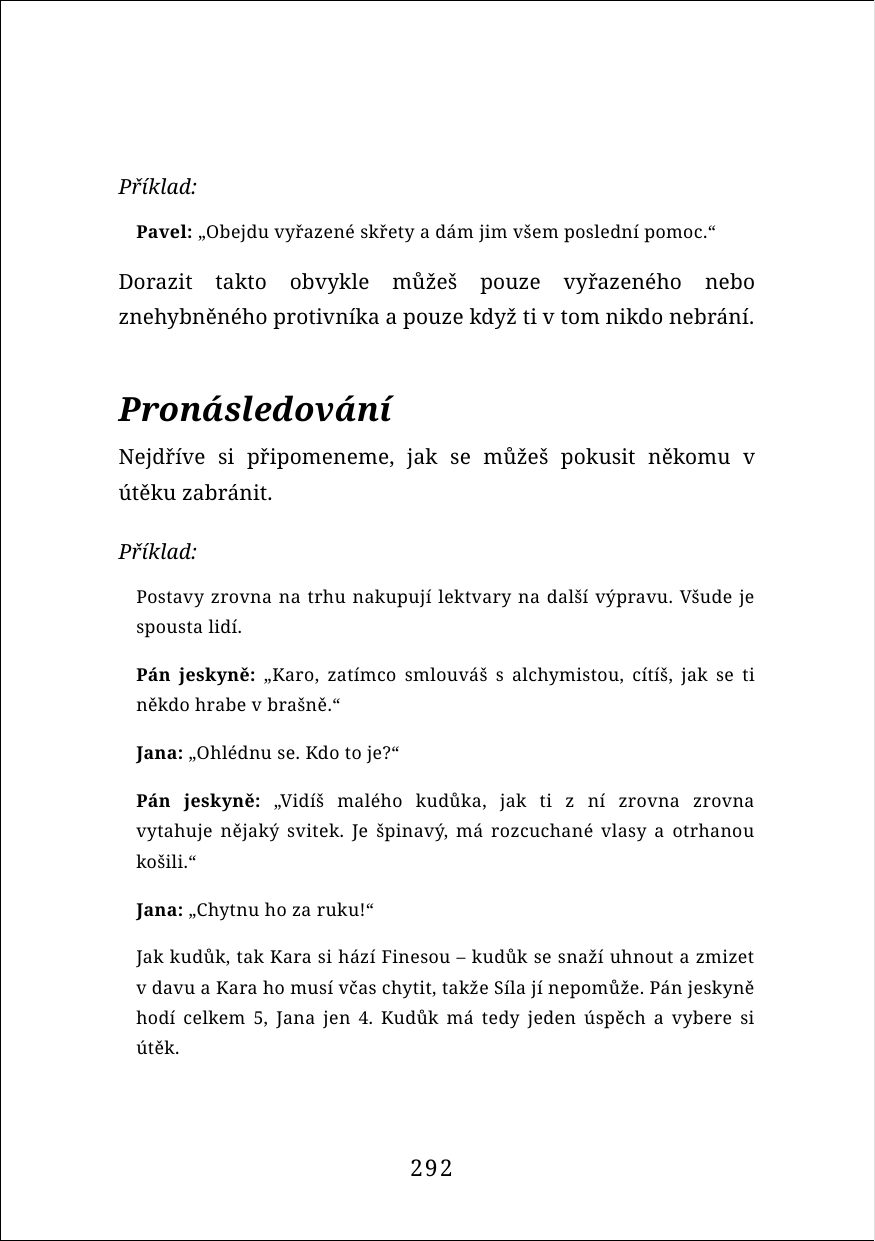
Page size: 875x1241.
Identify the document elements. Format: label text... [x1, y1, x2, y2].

text Dorazit takto obvykle můžeš pouze vyřazeného nebo znehybněného protivníka a pouze když ti v tom nikdo nebrání. [118, 267, 756, 331]
text Pavel: „Obejdu vyřazené skřety a dám jim všem poslední pomoc.“ [136, 219, 756, 243]
text Příklad: [118, 172, 756, 200]
subtitle Pronásledování [118, 385, 756, 431]
text Příklad: [118, 537, 756, 566]
text Jak kudůk, tak Kara si hází Finesou – kudůk se snaží uhnout a zmizet v davu a Kara ho musí včas chytit, takže Síla jí nepomůže. Pán jeskyně hodí celkem 5, Jana jen 4. Kudůk má tedy jeden úspěch a vybere si útěk. [136, 945, 756, 1060]
text Nejdříve si připomeneme, jak se můžeš pokusit někomu v útěku zabránit. [118, 442, 756, 506]
text Jana: „Ohlédnu se. Kdo to je?“ [136, 741, 756, 765]
text Postavy zrovna na trhu nakupují lektvary na další výpravu. Všude je spousta lidí. [136, 584, 756, 639]
text Pán jeskyně: „Karo, zatímco smlouváš s alchymistou, cítíš, jak se ti někdo hrabe v brašně.“ [136, 663, 756, 717]
text Pán jeskyně: „Vidíš malého kudůka, jak ti z ní zrovna zrovna vytahuje nějaký svitek. Je špinavý, má rozcuchané vlasy a otrhanou košili.“ [136, 789, 756, 873]
text Jana: „Chytnu ho za ruku!“ [136, 897, 756, 921]
